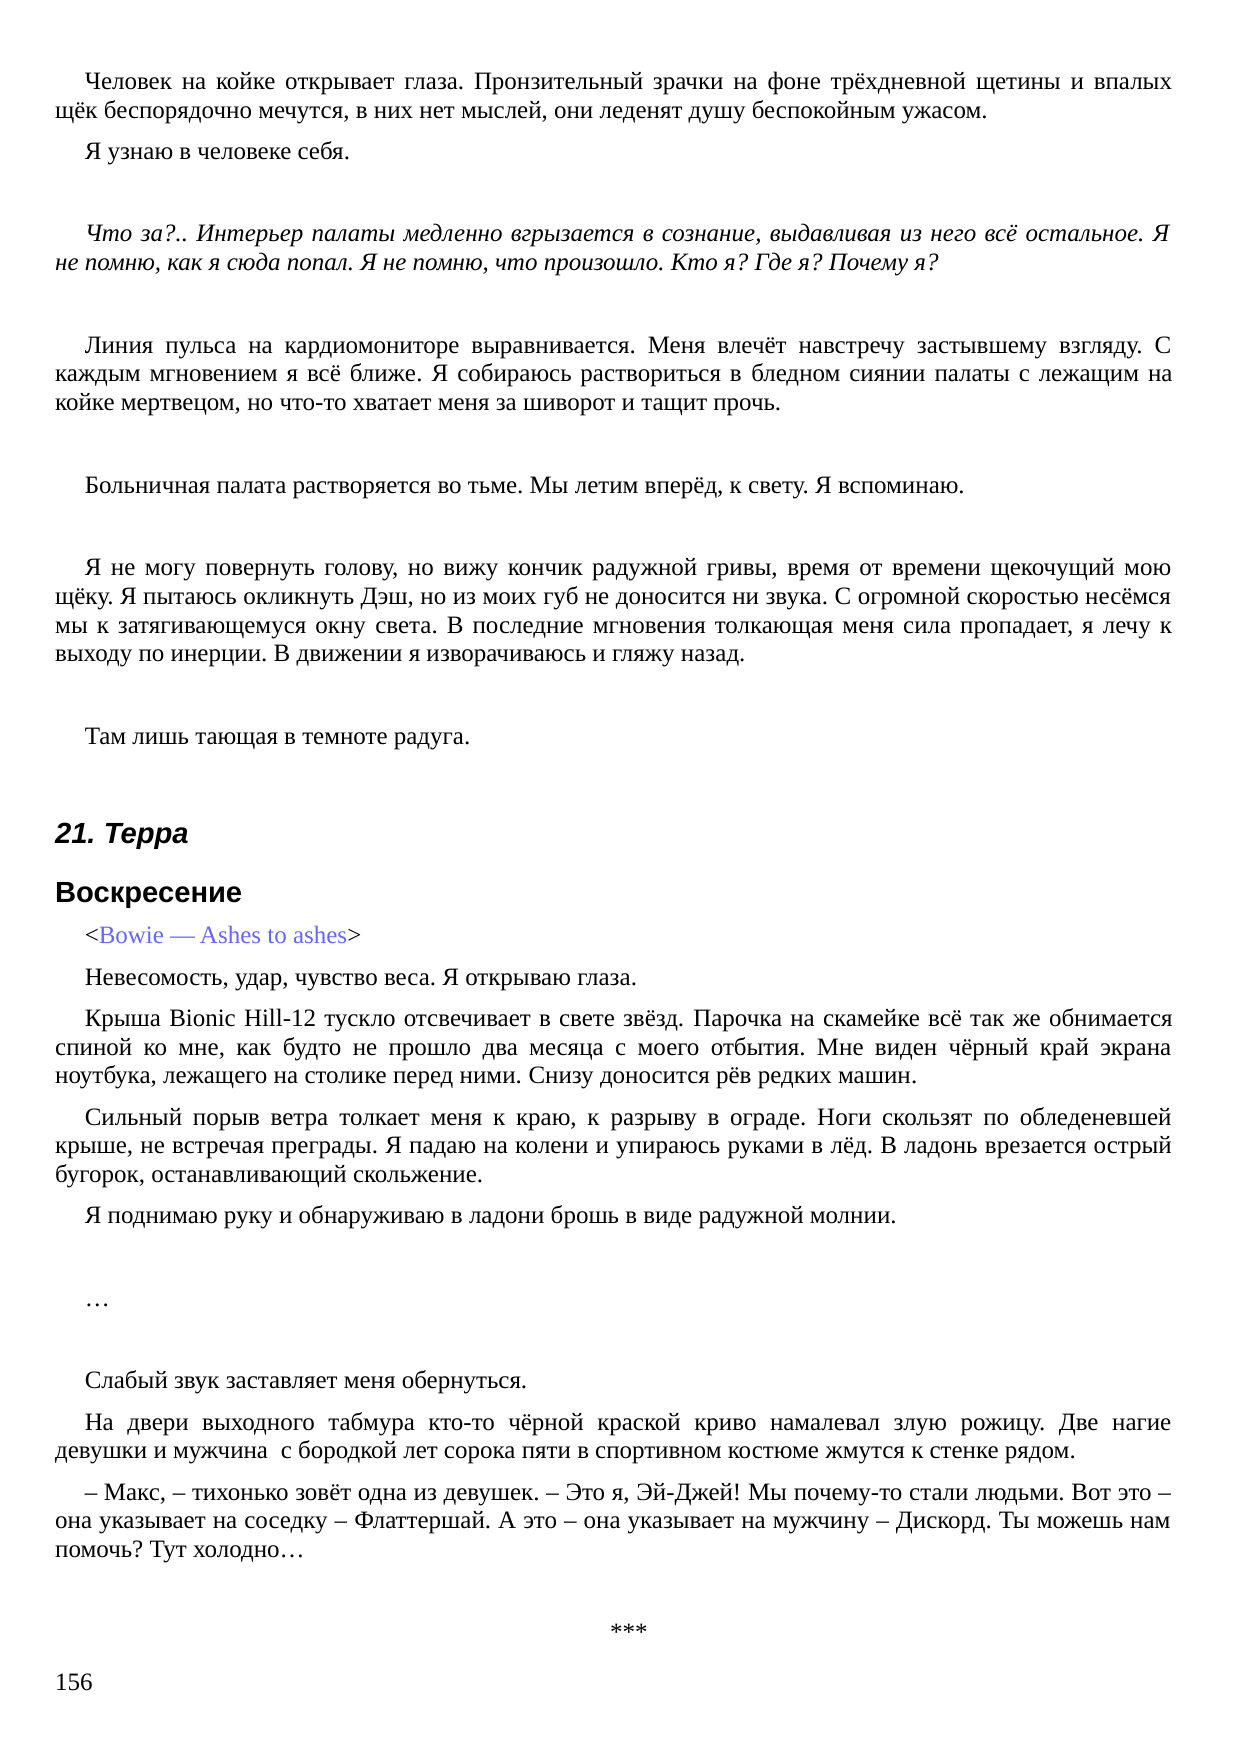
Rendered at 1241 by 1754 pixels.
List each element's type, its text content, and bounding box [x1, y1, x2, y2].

text *** [55, 1617, 1173, 1646]
subtitle 21. Терра [55, 816, 1173, 849]
text Крыша Bionic Hill-12 тускло отсвечивает в свете звёзд. Парочка на скамейке всё так же обнимается спиной ко мне, как будто не прошло два месяца с моего отбытия. Мне виден чёрный край экрана ноутбука, лежащего на столике перед ними. Снизу доносится рёв редких машин. [55, 1003, 1173, 1089]
text Человек на койке открывает глаза. Пронзительный зрачки на фоне трёхдневной щетины и впалых щёк беспорядочно мечутся, в них нет мыслей, они леденят душу беспокойным ужасом. [55, 66, 1173, 123]
text Там лишь тающая в темноте радуга. [55, 721, 1173, 750]
text – Макс, – тихонько зовёт одна из девушек. – Это я, Эй-Джей! Мы почему-то стали людьми. Вот это – она указывает на соседку – Флаттершай. А это – она указывает на мужчину – Дискорд. Ты можешь нам помочь? Тут холодно… [55, 1477, 1173, 1563]
text Слабый звук заставляет меня обернуться. [55, 1366, 1173, 1394]
text <Bowie — Ashes to ashes> [55, 921, 1173, 949]
text … [55, 1283, 1173, 1312]
text Я узнаю в человеке себя. [55, 136, 1173, 165]
text Больничная палата растворяется во тьме. Мы летим вперёд, к свету. Я вспоминаю. [55, 470, 1173, 498]
text Я не могу повернуть голову, но вижу кончик радужной гривы, время от времени щекочущий мою щёку. Я пытаюсь окликнуть Дэш, но из моих губ не доносится ни звука. С огромной скоростью несёмся мы к затягивающемуся окну света. В последние мгновения толкающая меня сила пропадает, я лечу к выходу по инерции. В движении я изворачиваюсь и гляжу назад. [55, 552, 1173, 667]
text На двери выходного табмура кто-то чёрной краской криво намалевал злую рожицу. Две нагие девушки и мужчина с бородкой лет сорока пяти в спортивном костюме жмутся к стенке рядом. [55, 1407, 1173, 1464]
subtitle Воскресение [55, 874, 1173, 908]
text Я поднимаю руку и обнаруживаю в ладони брошь в виде радужной молнии. [55, 1201, 1173, 1229]
text Невесомость, удар, чувство веса. Я открываю глаза. [55, 962, 1173, 991]
text Линия пульса на кардиомониторе выравнивается. Меня влечёт навстречу застывшему взгляду. С каждым мгновением я всё ближе. Я собираюсь раствориться в бледном сиянии палаты с лежащим на койке мертвецом, но что-то хватает меня за шиворот и тащит прочь. [55, 330, 1173, 416]
text Сильный порыв ветра толкает меня к краю, к разрыву в ограде. Ноги скользят по обледеневшей крыше, не встречая преграды. Я падаю на колени и упираюсь руками в лёд. В ладонь врезается острый бугорок, останавливающий скольжение. [55, 1102, 1173, 1188]
text Что за?.. Интерьер палаты медленно вгрызается в сознание, выдавливая из него всё остальное. Я не помню, как я сюда попал. Я не помню, что произошло. Кто я? Где я? Почему я? [55, 218, 1173, 276]
